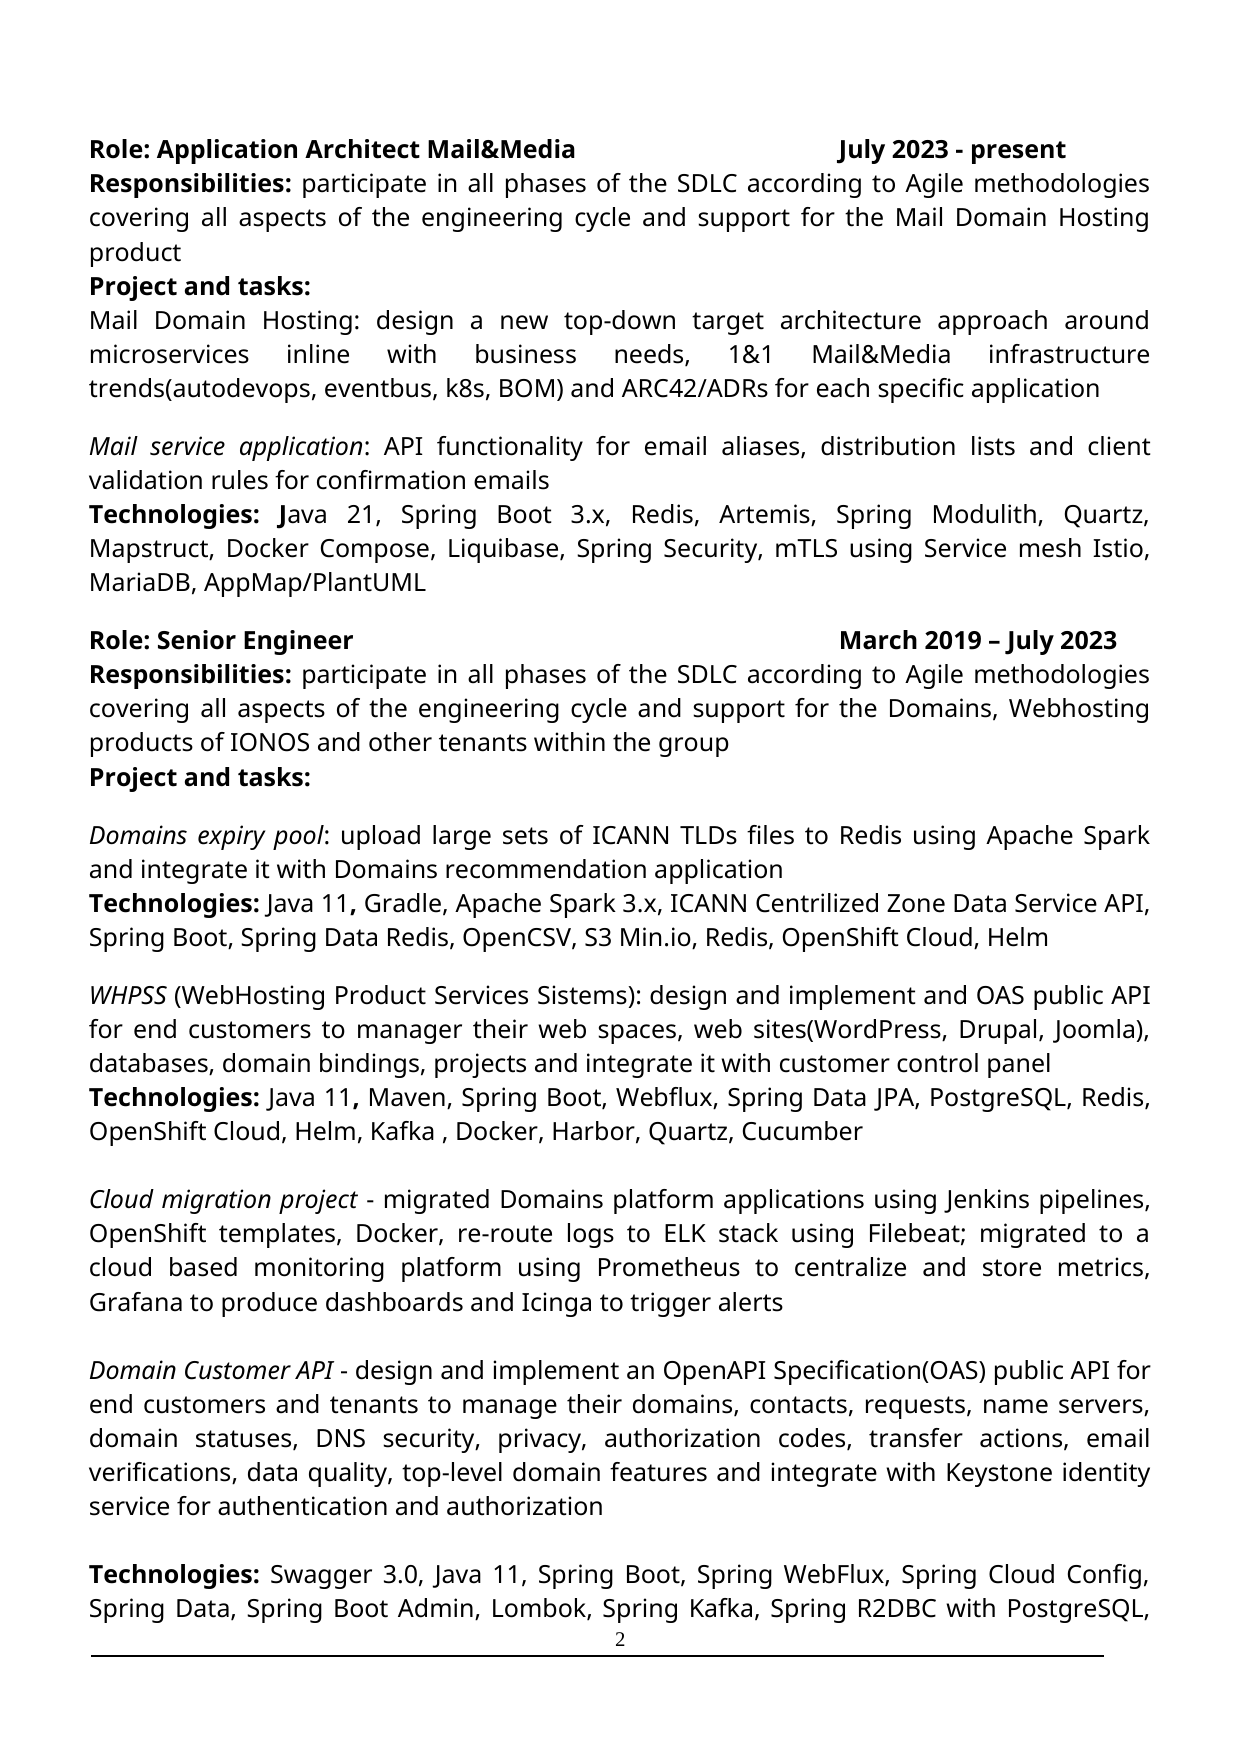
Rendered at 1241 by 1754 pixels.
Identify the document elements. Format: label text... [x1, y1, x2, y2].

text Technologies: Java 11, Maven, Spring Boot, Webflux, Spring Data JPA, PostgreSQL, Redis, OpenShift Cloud, Helm, Kafka , Docker, Harbor, Quartz, Cucumber [89, 1080, 1152, 1148]
text Responsibilities: participate in all phases of the SDLC according to Agile methodologies covering all aspects of the engineering cycle and support for the Domains, Webhosting products of IONOS and other tenants within the group [89, 657, 1152, 759]
text Responsibilities: participate in all phases of the SDLC according to Agile methodologies covering all aspects of the engineering cycle and support for the Mail Domain Hosting product [89, 166, 1152, 268]
text Project and tasks: [89, 759, 1152, 793]
text Mail Domain Hosting: design a new top-down target architecture approach around microservices inline with business needs, 1&1 Mail&Media infrastructure trends(autodevops, eventbus, k8s, BOM) and ARC42/ADRs for each specific application [89, 302, 1152, 404]
text Role: Application Architect Mail&Media July 2023 - present [89, 132, 1152, 166]
text Role: Senior Engineer March 2019 – July 2023 [89, 623, 1152, 657]
text Cloud migration project - migrated Domains platform applications using Jenkins pipelines, OpenShift templates, Docker, re-route logs to ELK stack using Filebeat; migrated to a cloud based monitoring platform using Prometheus to centralize and store metrics, Grafana to produce dashboards and Icinga to trigger alerts [89, 1182, 1152, 1318]
text Technologies: Swagger 3.0, Java 11, Spring Boot, Spring WebFlux, Spring Cloud Config, Spring Data, Spring Boot Admin, Lombok, Spring Kafka, Spring R2DBC with PostgreSQL, [89, 1557, 1152, 1625]
text Project and tasks: [89, 268, 1152, 302]
text Technologies: Java 21, Spring Boot 3.x, Redis, Artemis, Spring Modulith, Quartz, Mapstruct, Docker Compose, Liquibase, Spring Security, mTLS using Service mesh Istio, MariaDB, AppMap/PlantUML [89, 497, 1152, 599]
text WHPSS (WebHosting Product Services Sistems): design and implement and OAS public API for end customers to manager their web spaces, web sites(WordPress, Drupal, Joomla), databases, domain bindings, projects and integrate it with customer control panel [89, 978, 1152, 1080]
text Mail service application: API functionality for email aliases, distribution lists and client validation rules for confirmation emails [89, 428, 1152, 497]
text Domains expiry pool: upload large sets of ICANN TLDs files to Redis using Apache Spark and integrate it with Domains recommendation application [89, 817, 1152, 885]
text Domain Customer API - design and implement an OpenAPI Specification(OAS) public API for end customers and tenants to manage their domains, contacts, requests, name servers, domain statuses, DNS security, privacy, authorization codes, transfer actions, email verifications, data quality, top-level domain features and integrate with Keystone identity service for authentication and authorization [89, 1352, 1152, 1523]
text Technologies: Java 11, Gradle, Apache Spark 3.x, ICANN Centrilized Zone Data Service API, Spring Boot, Spring Data Redis, OpenCSV, S3 Min.io, Redis, OpenShift Cloud, Helm [89, 885, 1152, 953]
